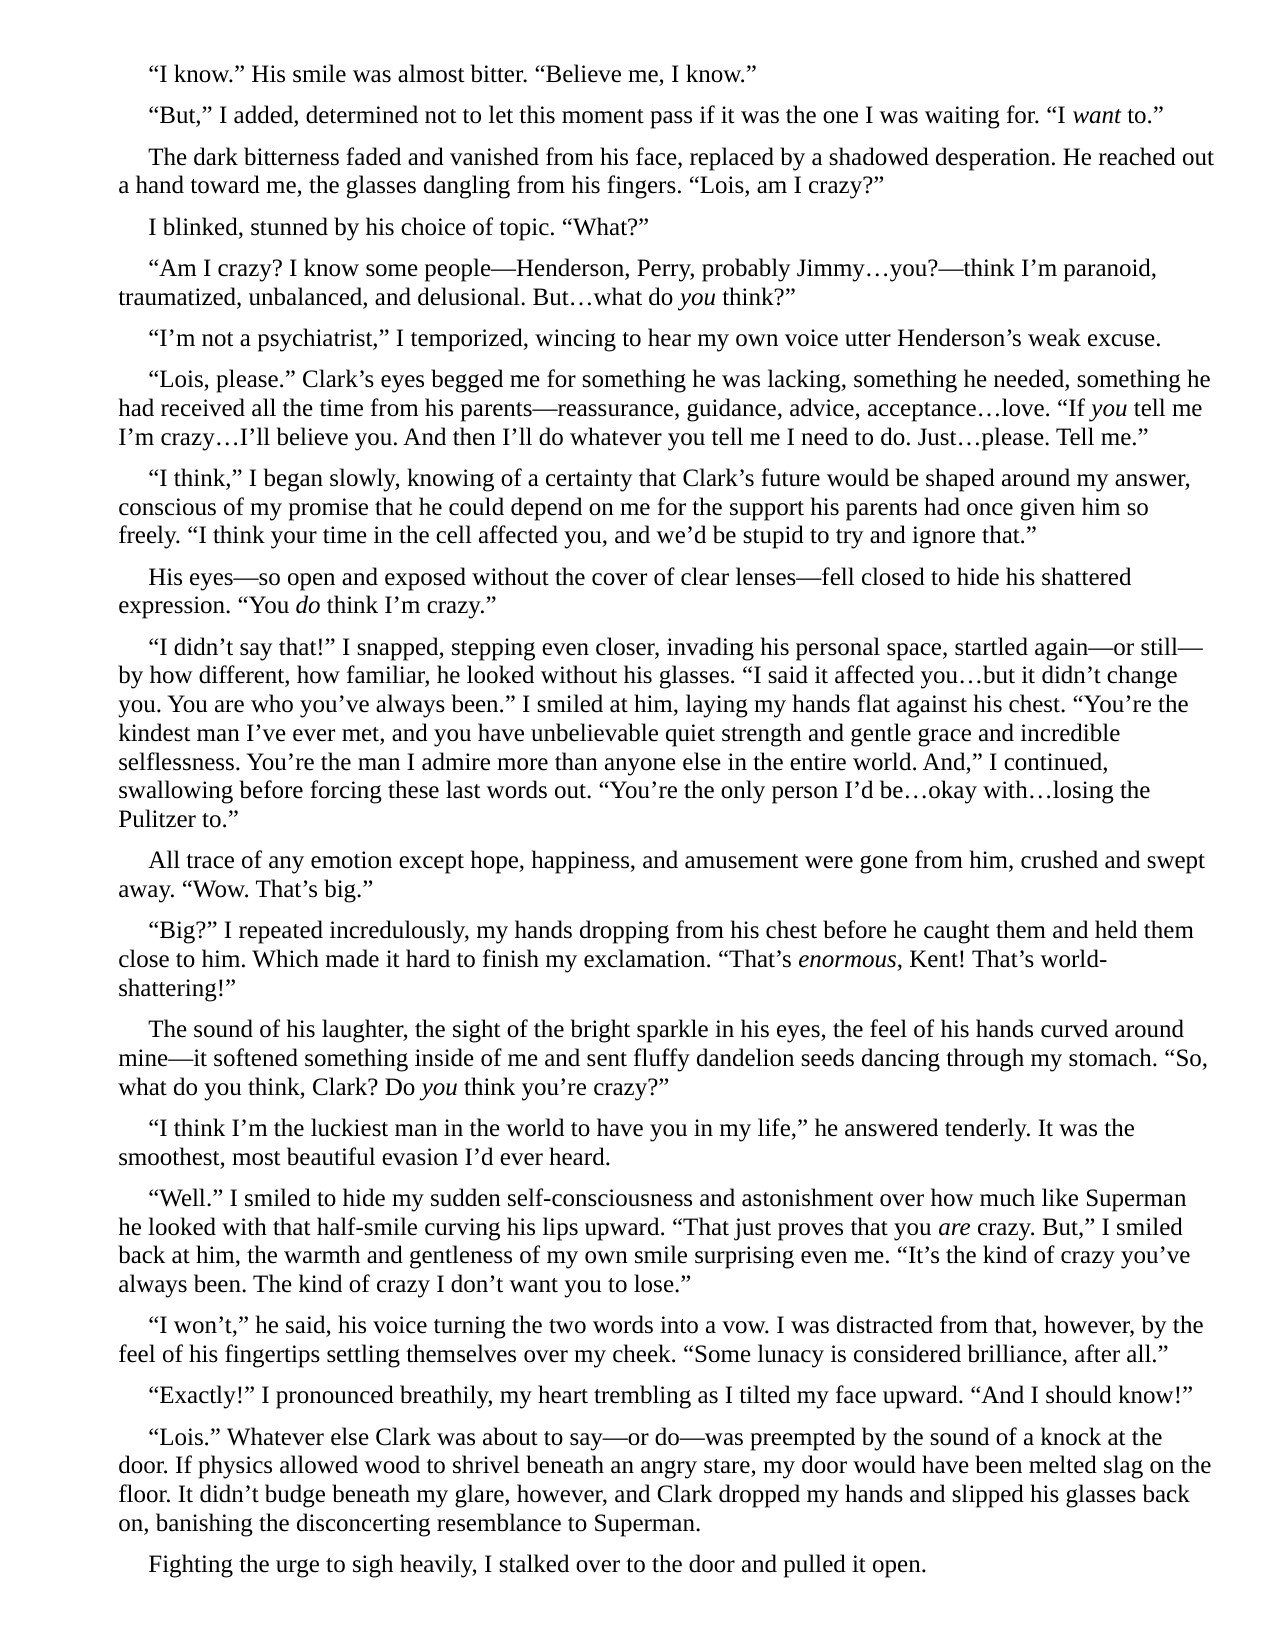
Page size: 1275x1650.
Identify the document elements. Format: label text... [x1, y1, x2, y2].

text “I know.” His smile was almost bitter. “Believe me, I know.” [118, 59, 1216, 88]
text “Well.” I smiled to hide my sudden self-consciousness and astonishment over how much like Superman he looked with that half-smile curving his lips upward. “That just proves that you are crazy. But,” I smiled back at him, the warmth and gentleness of my own smile surprising even me. “It’s the kind of crazy you’ve always been. The kind of crazy I don’t want you to lose.” [118, 1183, 1216, 1298]
text “I think,” I began slowly, knowing of a certainty that Clark’s future would be shaped around my answer, conscious of my promise that he could depend on me for the support his parents had once given him so freely. “I think your time in the cell affected you, and we’d be stupid to try and ignore that.” [118, 463, 1216, 549]
text “I won’t,” he said, his voice turning the two words into a vow. I was distracted from that, however, by the feel of his fingertips settling themselves over my cheek. “Some lunacy is considered brilliance, after all.” [118, 1310, 1216, 1368]
text The sound of his laughter, the sight of the bright sparkle in his eyes, the feel of his hands curved around mine—it softened something inside of me and sent fluffy dandelion seeds dancing through my stomach. “So, what do you think, Clark? Do you think you’re crazy?” [118, 1014, 1216, 1100]
text I blinked, stunned by his choice of topic. “What?” [118, 212, 1216, 240]
text “I didn’t say that!” I snapped, stepping even closer, invading his personal space, startled again—or still—by how different, how familiar, he looked without his glasses. “I said it affected you…but it didn’t change you. You are who you’ve always been.” I smiled at him, laying my hands flat against his chest. “You’re the kindest man I’ve ever met, and you have unbelievable quiet strength and gentle grace and incredible selflessness. You’re the man I admire more than anyone else in the entire world. And,” I continued, swallowing before forcing these last words out. “You’re the only person I’d be…okay with…losing the Pulitzer to.” [118, 632, 1216, 833]
text “Lois, please.” Clark’s eyes begged me for something he was lacking, something he needed, something he had received all the time from his parents—reassurance, guidance, advice, acceptance…love. “If you tell me I’m crazy…I’ll believe you. And then I’ll do whatever you tell me I need to do. Just…please. Tell me.” [118, 364, 1216, 450]
text “But,” I added, determined not to let this moment pass if it was the one I was waiting for. “I want to.” [118, 100, 1216, 129]
text “Lois.” Whatever else Clark was about to say—or do—was preempted by the sound of a knock at the door. If physics allowed wood to shrivel beneath an angry stare, my door would have been melted slag on the floor. It didn’t budge beneath my glare, however, and Clark dropped my hands and slipped his glasses back on, banishing the disconcerting resemblance to Superman. [118, 1422, 1216, 1537]
text “Am I crazy? I know some people—Henderson, Perry, probably Jimmy…you?—think I’m paranoid, traumatized, unbalanced, and delusional. But…what do you think?” [118, 253, 1216, 310]
text The dark bitterness faded and vanished from his face, replaced by a shadowed desperation. He reached out a hand toward me, the glasses dangling from his fingers. “Lois, am I crazy?” [118, 142, 1216, 199]
text All trace of any emotion except hope, happiness, and amusement were gone from him, crushed and swept away. “Wow. That’s big.” [118, 845, 1216, 903]
text Fighting the urge to sigh heavily, I stalked over to the door and pulled it open. [118, 1549, 1216, 1578]
text “I think I’m the luckiest man in the world to have you in my life,” he answered tenderly. It was the smoothest, most beautiful evasion I’d ever heard. [118, 1113, 1216, 1170]
text His eyes—so open and exposed without the cover of clear lenses—fell closed to hide his shattered expression. “You do think I’m crazy.” [118, 562, 1216, 619]
text “I’m not a psychiatrist,” I temporized, wincing to hear my own voice utter Henderson’s weak excuse. [118, 323, 1216, 352]
text “Big?” I repeated incredulously, my hands dropping from his chest before he caught them and held them close to him. Which made it hard to finish my exclamation. “That’s enormous, Kent! That’s world-shattering!” [118, 915, 1216, 1002]
text “Exactly!” I pronounced breathily, my heart trembling as I tilted my face upward. “And I should know!” [118, 1380, 1216, 1409]
